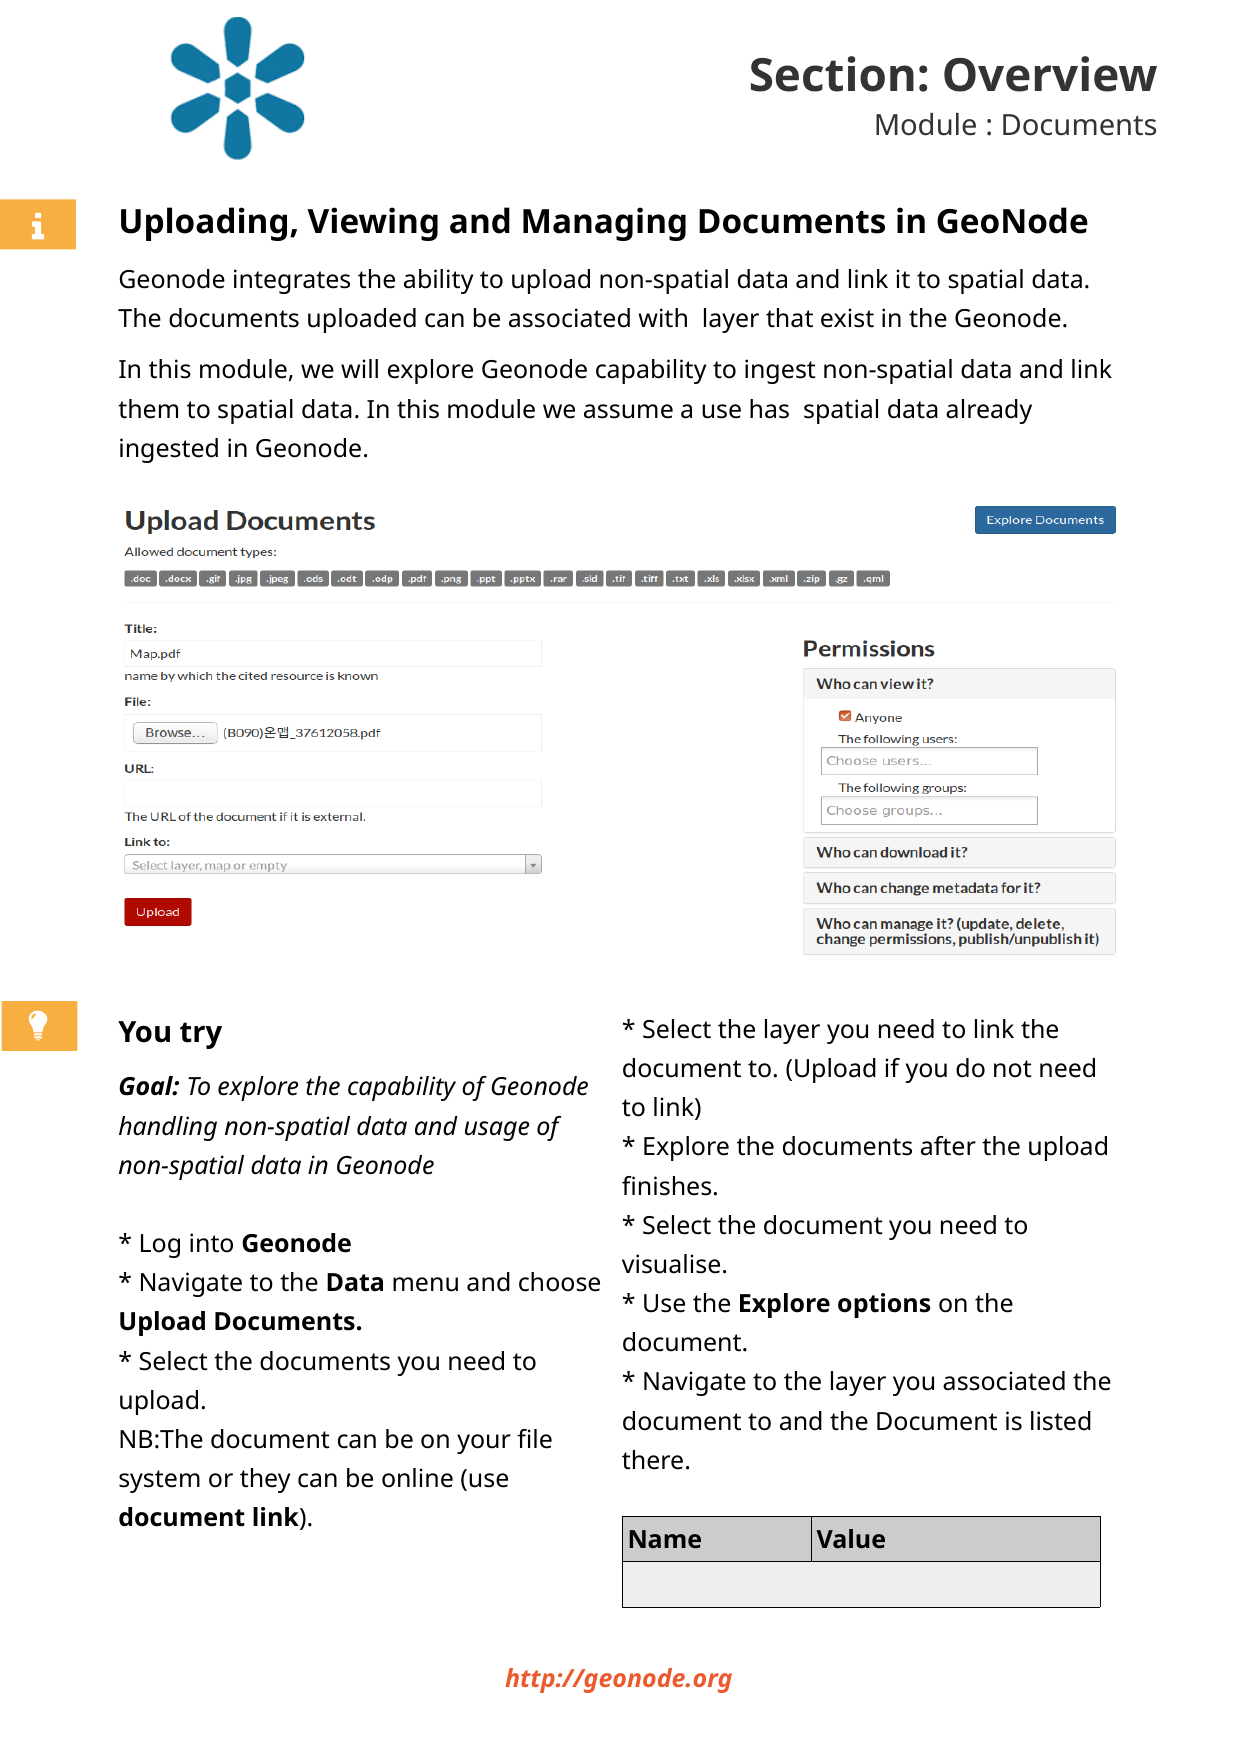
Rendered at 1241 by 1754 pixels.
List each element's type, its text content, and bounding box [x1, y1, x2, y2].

text * Explore the documents after the upload finishes. [622, 1129, 1122, 1202]
text * Select the documents you need to upload. [118, 1343, 619, 1416]
table_header Value [812, 1517, 1100, 1561]
picture [166, 17, 309, 160]
text * Select the document you need to visualise. [622, 1207, 1122, 1281]
text * Select the layer you need to link the document to. (Upload if you do not need to link) [622, 1012, 1122, 1124]
text * Navigate to the Data menu and choose Upload Documents. [118, 1265, 619, 1338]
table_cell [623, 1562, 1100, 1607]
picture [118, 481, 1123, 956]
table_header Name [623, 1517, 811, 1561]
text In this module, we will explore Geonode capability to ingest non-spatial data and link them to spatial data. In this module we assume a use has spatial data already ingested in Geonode. [118, 352, 1122, 464]
text Geonode integrates the ability to upload non-spatial data and link it to spatial data. The documents uploaded can be associated with layer that exist in the Geonode. [118, 262, 1122, 335]
text NB:The document can be on your file system or they can be online (use document link). [118, 1421, 619, 1534]
text You try [118, 1012, 619, 1051]
text Goal: To explore the capability of Geonode handling non-spatial data and usage of non-spatial data in Geonode [118, 1069, 619, 1181]
subtitle Uploading, Viewing and Managing Documents in GeoNode [118, 198, 1122, 243]
text * Navigate to the layer you associated the document to and the Document is listed there. [622, 1364, 1122, 1476]
text * Use the Explore options on the document. [622, 1286, 1122, 1359]
text * Log into Geonode [118, 1226, 619, 1260]
